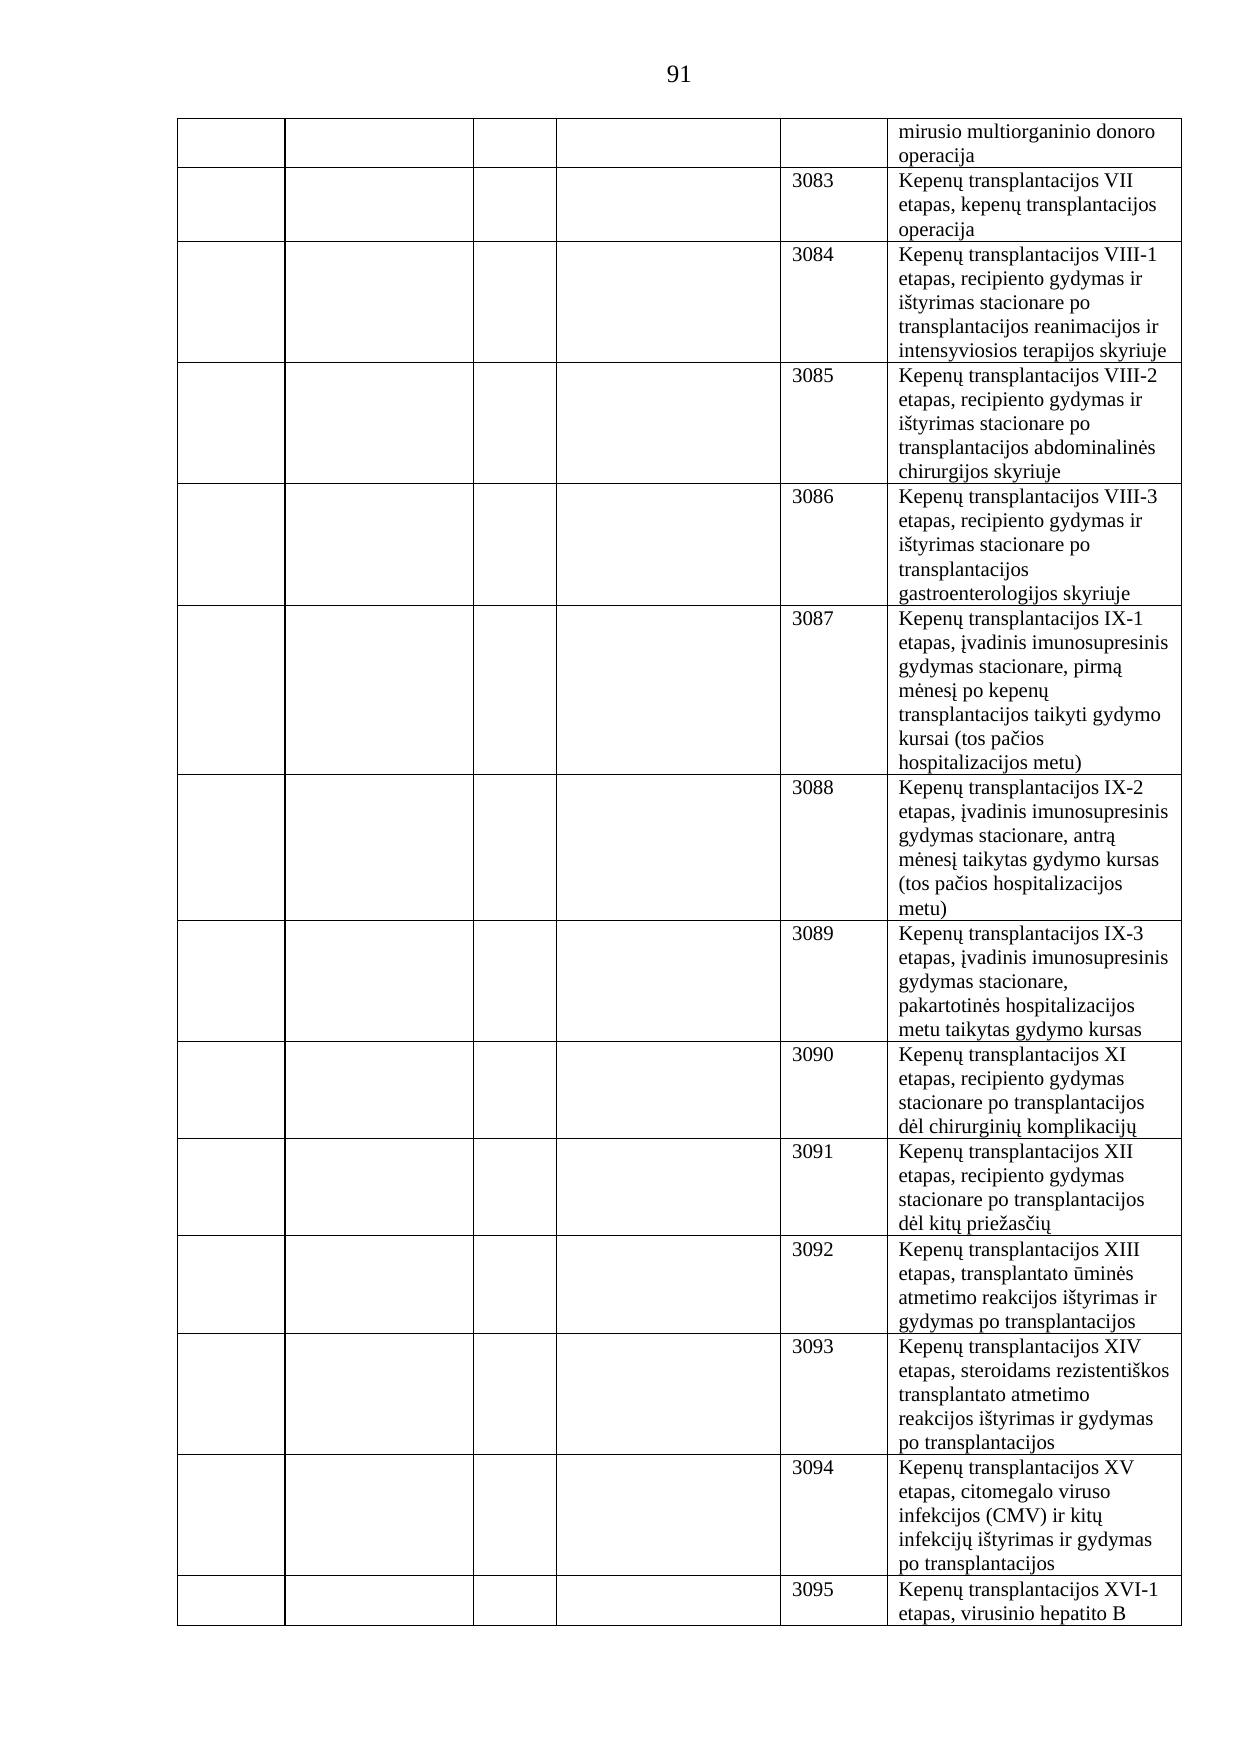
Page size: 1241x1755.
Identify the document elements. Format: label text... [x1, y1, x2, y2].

table_cell [178, 242, 284, 362]
table_cell [286, 484, 473, 604]
table_cell [474, 1236, 556, 1333]
table_cell [474, 1042, 556, 1138]
table_cell Kepenų transplantacijos XV etapas, citomegalo viruso infekcijos (CMV) ir kitų infekcijų ištyrimas ir gydymas po transplantacijos [888, 1455, 1181, 1575]
table_cell Kepenų transplantacijos XVI-1 etapas, virusinio hepatito B [888, 1576, 1181, 1624]
table_cell [286, 921, 473, 1041]
table_cell 3088 [781, 775, 887, 919]
table_cell [286, 1334, 473, 1454]
table_cell [286, 242, 473, 362]
table_cell 3092 [781, 1236, 887, 1333]
table_cell [557, 363, 780, 483]
table_cell 3093 [781, 1334, 887, 1454]
table_cell [178, 606, 284, 774]
table_cell [557, 775, 780, 919]
table_cell [286, 1576, 473, 1624]
table_cell Kepenų transplantacijos XI etapas, recipiento gydymas stacionare po transplantacijos dėl chirurginių komplikacijų [888, 1042, 1181, 1138]
table_cell [178, 119, 284, 167]
table_cell [474, 1576, 556, 1624]
table_cell [474, 1139, 556, 1235]
table_cell [474, 1455, 556, 1575]
table_cell [178, 775, 284, 919]
table_cell [474, 119, 556, 167]
table_cell [286, 119, 473, 167]
table_cell 3094 [781, 1455, 887, 1575]
table_cell [178, 168, 284, 241]
table_cell mirusio multiorganinio donoro operacija [888, 119, 1181, 167]
table_cell [557, 606, 780, 774]
table_cell Kepenų transplantacijos VIII-2 etapas, recipiento gydymas ir ištyrimas stacionare po transplantacijos abdominalinės chirurgijos skyriuje [888, 363, 1181, 483]
table_cell 3087 [781, 606, 887, 774]
table_cell [557, 1455, 780, 1575]
table_cell 3083 [781, 168, 887, 241]
table_cell 3084 [781, 242, 887, 362]
table_cell [178, 484, 284, 604]
table_cell Kepenų transplantacijos IX-1 etapas, įvadinis imunosupresinis gydymas stacionare, pirmą mėnesį po kepenų transplantacijos taikyti gydymo kursai (tos pačios hospitalizacijos metu) [888, 606, 1181, 774]
table_cell [178, 363, 284, 483]
table_cell [474, 363, 556, 483]
table_cell [557, 168, 780, 241]
table_cell [178, 1334, 284, 1454]
table_cell [474, 921, 556, 1041]
table_cell Kepenų transplantacijos VII etapas, kepenų transplantacijos operacija [888, 168, 1181, 241]
table_cell [286, 606, 473, 774]
table_cell [286, 1236, 473, 1333]
table_cell [557, 484, 780, 604]
table_cell [557, 119, 780, 167]
table_cell [557, 1236, 780, 1333]
table_cell [474, 1334, 556, 1454]
table_cell [178, 1455, 284, 1575]
table_cell [781, 119, 887, 167]
table_cell [178, 1236, 284, 1333]
table_cell 3085 [781, 363, 887, 483]
table_cell [474, 168, 556, 241]
table_cell [286, 363, 473, 483]
table_cell [474, 775, 556, 919]
table_cell Kepenų transplantacijos XIII etapas, transplantato ūminės atmetimo reakcijos ištyrimas ir gydymas po transplantacijos [888, 1236, 1181, 1333]
table_cell [474, 606, 556, 774]
table_cell [557, 1576, 780, 1624]
table_cell Kepenų transplantacijos IX-3 etapas, įvadinis imunosupresinis gydymas stacionare, pakartotinės hospitalizacijos metu taikytas gydymo kursas [888, 921, 1181, 1041]
table_cell 3090 [781, 1042, 887, 1138]
table_cell [286, 1455, 473, 1575]
table_cell [474, 484, 556, 604]
table_cell [286, 1042, 473, 1138]
table_cell 3089 [781, 921, 887, 1041]
table_cell [557, 921, 780, 1041]
table_cell [286, 775, 473, 919]
table_cell Kepenų transplantacijos VIII-3 etapas, recipiento gydymas ir ištyrimas stacionare po transplantacijos gastroenterologijos skyriuje [888, 484, 1181, 604]
table_cell [178, 1139, 284, 1235]
table_cell 3091 [781, 1139, 887, 1235]
table_cell [557, 242, 780, 362]
table_cell [178, 921, 284, 1041]
table_cell [178, 1576, 284, 1624]
table_cell [557, 1139, 780, 1235]
table_cell 3086 [781, 484, 887, 604]
table_cell [178, 1042, 284, 1138]
table_cell [474, 242, 556, 362]
table_cell Kepenų transplantacijos IX-2 etapas, įvadinis imunosupresinis gydymas stacionare, antrą mėnesį taikytas gydymo kursas (tos pačios hospitalizacijos metu) [888, 775, 1181, 919]
table_cell [286, 1139, 473, 1235]
table_cell [557, 1334, 780, 1454]
table_cell [286, 168, 473, 241]
table_cell Kepenų transplantacijos XII etapas, recipiento gydymas stacionare po transplantacijos dėl kitų priežasčių [888, 1139, 1181, 1235]
table_cell [557, 1042, 780, 1138]
table_cell 3095 [781, 1576, 887, 1624]
table_cell Kepenų transplantacijos VIII-1 etapas, recipiento gydymas ir ištyrimas stacionare po transplantacijos reanimacijos ir intensyviosios terapijos skyriuje [888, 242, 1181, 362]
table_cell Kepenų transplantacijos XIV etapas, steroidams rezistentiškos transplantato atmetimo reakcijos ištyrimas ir gydymas po transplantacijos [888, 1334, 1181, 1454]
